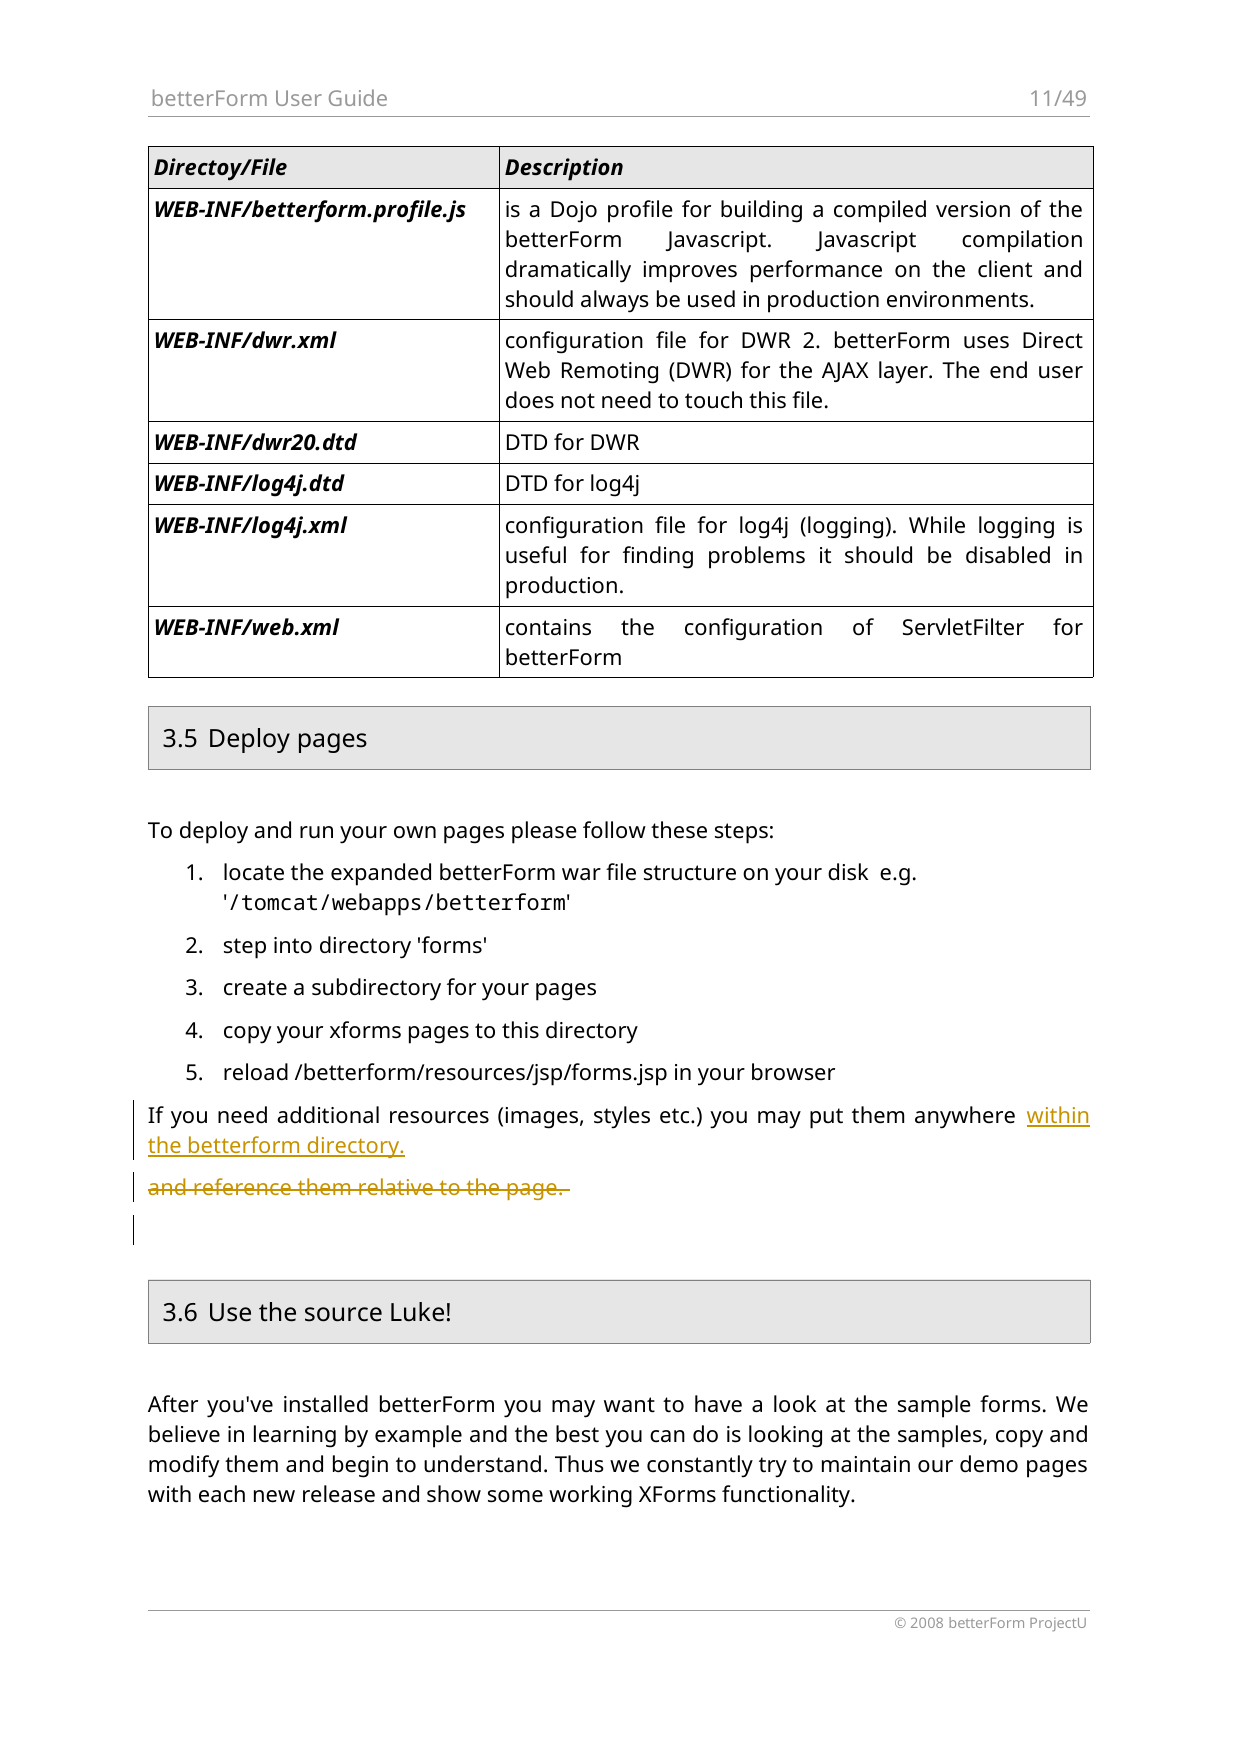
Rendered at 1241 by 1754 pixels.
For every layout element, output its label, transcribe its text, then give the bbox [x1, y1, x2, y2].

table_cell WEB-INF/web.xml [149, 607, 499, 677]
table_cell is a Dojo profile for building a compiled version of the betterForm Javascript. Javascript compilation dramatically improves performance on the client and should always be used in production environments. [500, 189, 1093, 319]
table_header Description [500, 147, 1093, 188]
list step into directory 'forms' [185, 930, 1090, 960]
list locate the expanded betterForm war file structure on your disk e.g. '/tomcat/webapps/betterform' [185, 857, 1090, 917]
text If you need additional resources (images, styles etc.) you may put them anywhere within the betterform directory. [148, 1100, 1090, 1160]
table_cell WEB-INF/dwr.xml [149, 320, 499, 421]
table_cell WEB-INF/betterform.profile.js [149, 189, 499, 319]
table_cell WEB-INF/dwr20.dtd [149, 422, 499, 463]
text To deploy and run your own pages please follow these steps: [148, 815, 1090, 845]
list reload /betterform/resources/jsp/forms.jsp in your browser [185, 1057, 1090, 1087]
table_cell DTD for log4j [500, 464, 1093, 504]
table_cell DTD for DWR [500, 422, 1093, 463]
table_header Directoy/File [149, 147, 499, 188]
subtitle Use the source Luke! [149, 1281, 1090, 1343]
table_cell configuration file for DWR 2. betterForm uses Direct Web Remoting (DWR) for the AJAX layer. The end user does not need to touch this file. [500, 320, 1093, 421]
table_cell configuration file for log4j (logging). While logging is useful for finding problems it should be disabled in production. [500, 505, 1093, 606]
subtitle Deploy pages [149, 707, 1090, 769]
list copy your xforms pages to this directory [185, 1015, 1090, 1045]
table_cell contains the configuration of ServletFilter for betterForm [500, 607, 1093, 677]
list create a subdirectory for your pages [185, 972, 1090, 1002]
table_cell WEB-INF/log4j.xml [149, 505, 499, 606]
table_cell WEB-INF/log4j.dtd [149, 464, 499, 504]
text After you've installed betterForm you may want to have a look at the sample forms. We believe in learning by example and the best you can do is looking at the samples, copy and modify them and begin to understand. Thus we constantly try to maintain our demo pages with each new release and show some working XForms functionality. [148, 1388, 1090, 1508]
